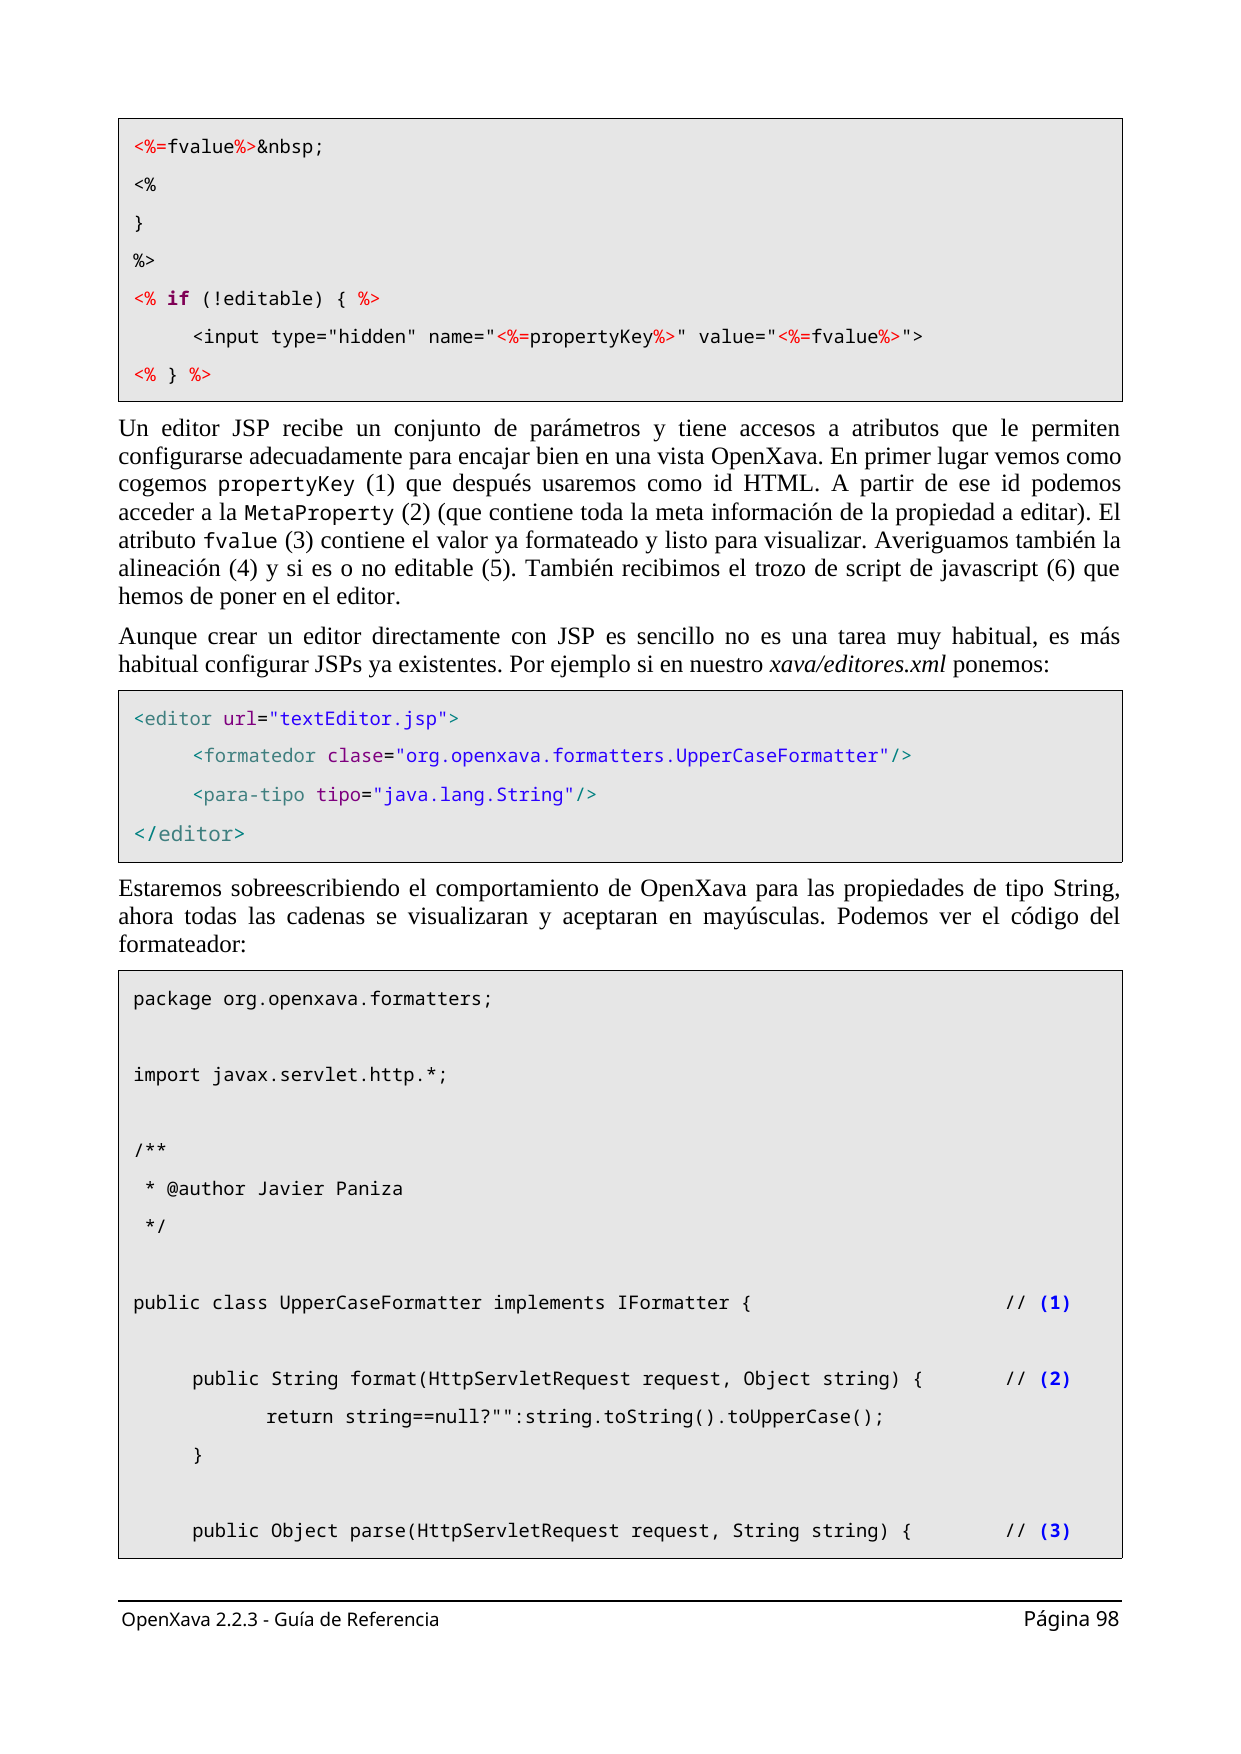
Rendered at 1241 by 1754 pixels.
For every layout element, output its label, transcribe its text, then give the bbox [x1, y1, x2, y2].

text public String format(HttpServletRequest request, Object string) { // (2) [119, 1350, 1122, 1388]
text <input type="hidden" name="<%=propertyKey%>" value="<%=fvalue%>"> [119, 308, 1122, 346]
text public class UpperCaseFormatter implements IFormatter { // (1) [119, 1274, 1122, 1312]
text </editor> [119, 804, 1122, 862]
text } [119, 1426, 1122, 1464]
text %> [119, 232, 1122, 270]
text Aunque crear un editor directamente con JSP es sencillo no es una tarea muy habitual, es más habitual configurar JSPs ya existentes. Por ejemplo si en nuestro xava/editores.xml ponemos: [118, 622, 1122, 677]
text <% } %> [119, 346, 1122, 401]
text public Object parse(HttpServletRequest request, String string) { // (3) [119, 1502, 1122, 1558]
text <% [119, 156, 1122, 194]
text import javax.servlet.http.*; [119, 1046, 1122, 1084]
text * @author Javier Paniza [119, 1160, 1122, 1198]
text <formatedor clase="org.openxava.formatters.UpperCaseFormatter"/> [119, 728, 1122, 766]
text } [119, 194, 1122, 232]
text <% if (!editable) { %> [119, 270, 1122, 308]
text return string==null?"":string.toString().toUpperCase(); [119, 1388, 1122, 1426]
text <%=fvalue%>&nbsp; [119, 119, 1122, 156]
text Estaremos sobreescribiendo el comportamiento de OpenXava para las propiedades de tipo String, ahora todas las cadenas se visualizaran y aceptaran en mayúsculas. Podemos ver el código del formateador: [118, 874, 1122, 958]
text /** [119, 1122, 1122, 1160]
text Un editor JSP recibe un conjunto de parámetros y tiene accesos a atributos que le permiten configurarse adecuadamente para encajar bien en una vista OpenXava. En primer lugar vemos como cogemos propertyKey (1) que después usaremos como id HTML. A partir de ese id podemos acceder a la MetaProperty (2) (que contiene toda la meta información de la propiedad a editar). El atributo fvalue (3) contiene el valor ya formateado y listo para visualizar. Averiguamos también la alineación (4) y si es o no editable (5). También recibimos el trozo de script de javascript (6) que hemos de poner en el editor. [118, 414, 1122, 609]
text */ [119, 1198, 1122, 1236]
text <editor url="textEditor.jsp"> [119, 691, 1122, 728]
text <para-tipo tipo="java.lang.String"/> [119, 766, 1122, 804]
text package org.openxava.formatters; [119, 971, 1122, 1008]
